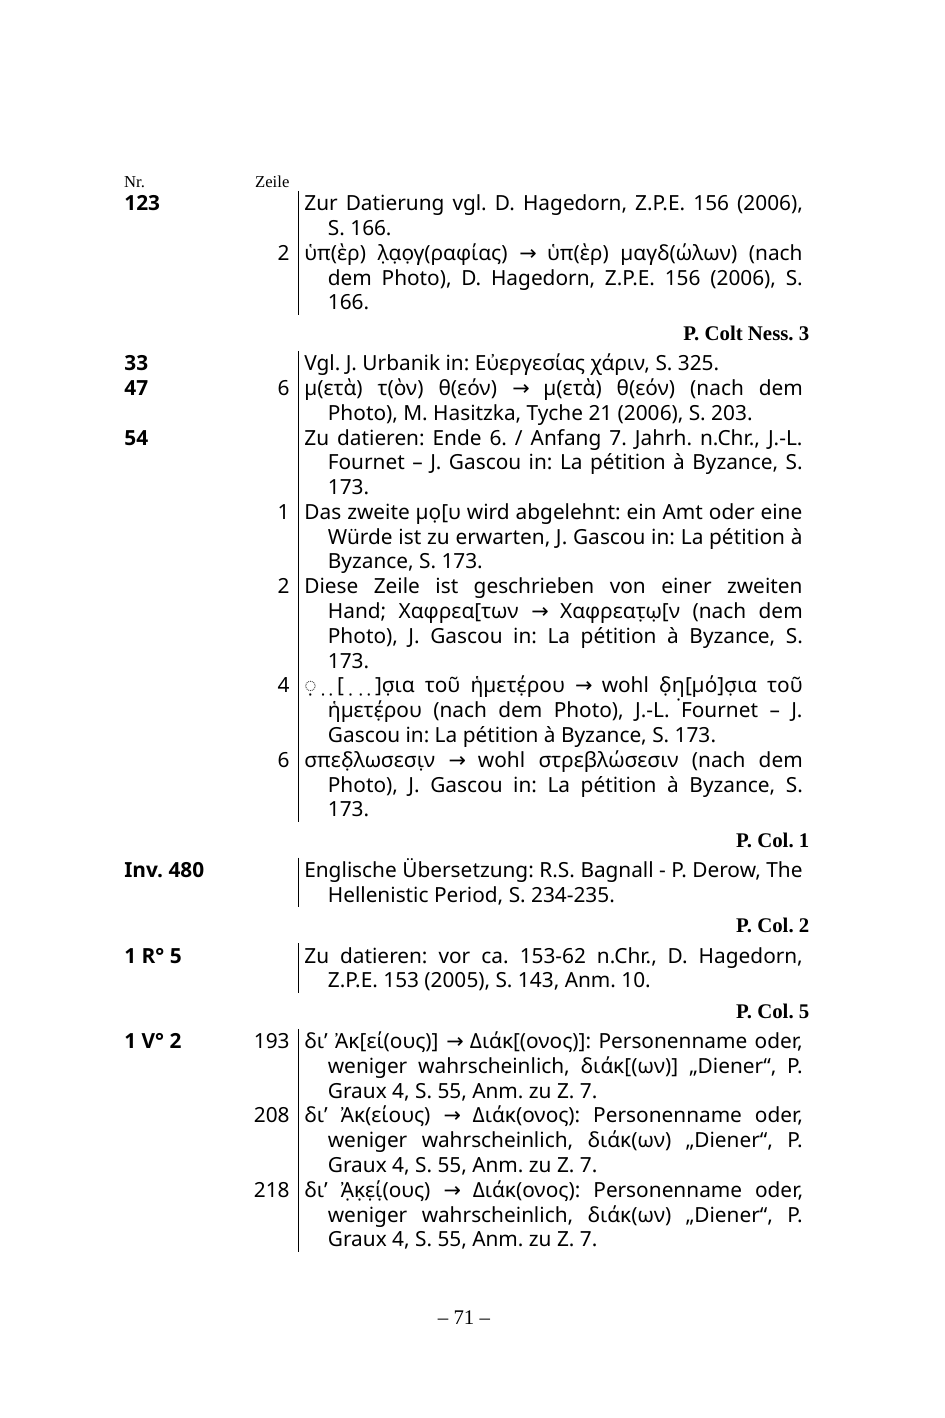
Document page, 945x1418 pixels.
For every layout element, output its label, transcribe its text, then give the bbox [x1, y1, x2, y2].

table_cell [118, 1103, 207, 1177]
table_cell 2 [207, 574, 298, 673]
table_cell μ(ετὰ) τ(ὸν) θ(εόν) → μ(ετὰ) θ(εόν) (nach dem Photo), M. Hasitzka, Tyche 21 (2006), S. 203. [299, 376, 809, 425]
table_cell [118, 500, 207, 574]
subtitle P. Col. 2 [118, 913, 809, 937]
table_cell διʼ Ἀκ(είους) → Διάκ(ονος): Personenname oder, weniger wahrscheinlich, διάκ(ων) „Diener“, P. Graux 4, S. 55, Anm. zu Z. 7. [299, 1103, 809, 1177]
table_cell [118, 574, 207, 673]
table_header 1 V° 2 [118, 1029, 207, 1103]
table_header 1 R° 5 [118, 943, 298, 993]
table_cell 208 [207, 1103, 298, 1177]
table_cell 47 [118, 376, 207, 425]
table_header διʼ Ἀκ[εί(ους)] → Διάκ[(ονος)]: Personenname oder, weniger wahrscheinlich, διάκ[(ων)] „Diener“, P. Graux 4, S. 55, Anm. zu Z. 7. [299, 1029, 809, 1103]
table_cell 218 [207, 1178, 298, 1252]
table_cell Zu datieren: Ende 6. / Anfang 7. Jahrh. n.Chr., J.-L. Fournet – J. Gascou in: La pétition à Byzance, S. 173. [299, 425, 809, 499]
table_cell διʼ Ἀ̣κ̣ε̣ί̣(ους) → Διάκ(ονος): Personenname oder, weniger wahrscheinlich, διάκ(ων) „Diener“, P. Graux 4, S. 55, Anm. zu Z. 7. [299, 1178, 809, 1252]
table_cell ̣ ̣ ̣[ ̣ ̣ ̣]σ̣ια τοῦ ἡμετέ̣ρου → wohl δ̣η̣[μό]σ̣ια τοῦ ἡμετέ̣ρου (nach dem Photo), J.-L. Fournet – J. Gascou in: La pétition à Byzance, S. 173. [299, 673, 809, 747]
table_cell 6 [207, 748, 298, 822]
table_cell ὑπ(ὲρ) λ̣α̣ο̣γ(ραφίας) → ὑπ(ὲρ) μαγδ(ώλων) (nach dem Photo), D. Hagedorn, Z.P.E. 156 (2006), S. 166. [299, 240, 809, 315]
table_cell Das zweite μο̣[υ wird abgelehnt: ein Amt oder eine Würde ist zu erwarten, J. Gascou in: La pétition à Byzance, S. 173. [299, 500, 809, 574]
table_cell 54 [118, 425, 298, 499]
table_cell σπεδ̣λωσεσι̣ν → wohl στρεβλώσεσιν (nach dem Photo), J. Gascou in: La pétition à Byzance, S. 173. [299, 748, 809, 822]
subtitle P. Colt Ness. 3 [118, 321, 809, 345]
table_cell [118, 240, 207, 315]
table_cell [118, 748, 207, 822]
table_cell Diese Zeile ist geschrieben von einer zweiten Hand; Χαφρεα[των → Χαφρεατ̣ω̣[ν (nach dem Photo), J. Gascou in: La pétition à Byzance, S. 173. [299, 574, 809, 673]
table_header Vgl. J. Urbanik in: Εὐεργεσίας χάριν, S. 325. [299, 351, 809, 376]
table_header Englische Übersetzung: R.S. Bagnall - P. Derow, The Hellenistic Period, S. 234-235. [299, 858, 809, 907]
subtitle P. Col. 5 [118, 999, 809, 1023]
table_cell Zur Datierung vgl. D. Hagedorn, Z.P.E. 156 (2006), S. 166. [299, 191, 809, 240]
table_cell 6 [207, 376, 298, 425]
table_cell [118, 673, 207, 747]
table_cell 123 [118, 191, 298, 240]
table_cell 1 [207, 500, 298, 574]
table_cell 2 [207, 240, 298, 315]
table_cell 4 [207, 673, 298, 747]
table_cell [118, 1178, 207, 1252]
table_header Zu datieren: vor ca. 153-62 n.Chr., D. Hagedorn, Z.P.E. 153 (2005), S. 143, Anm. 10. [299, 943, 809, 993]
table_header 193 [207, 1029, 298, 1103]
subtitle P. Col. 1 [118, 828, 809, 852]
table_header 33 [118, 351, 298, 376]
table_header Inv. 480 [118, 858, 298, 907]
